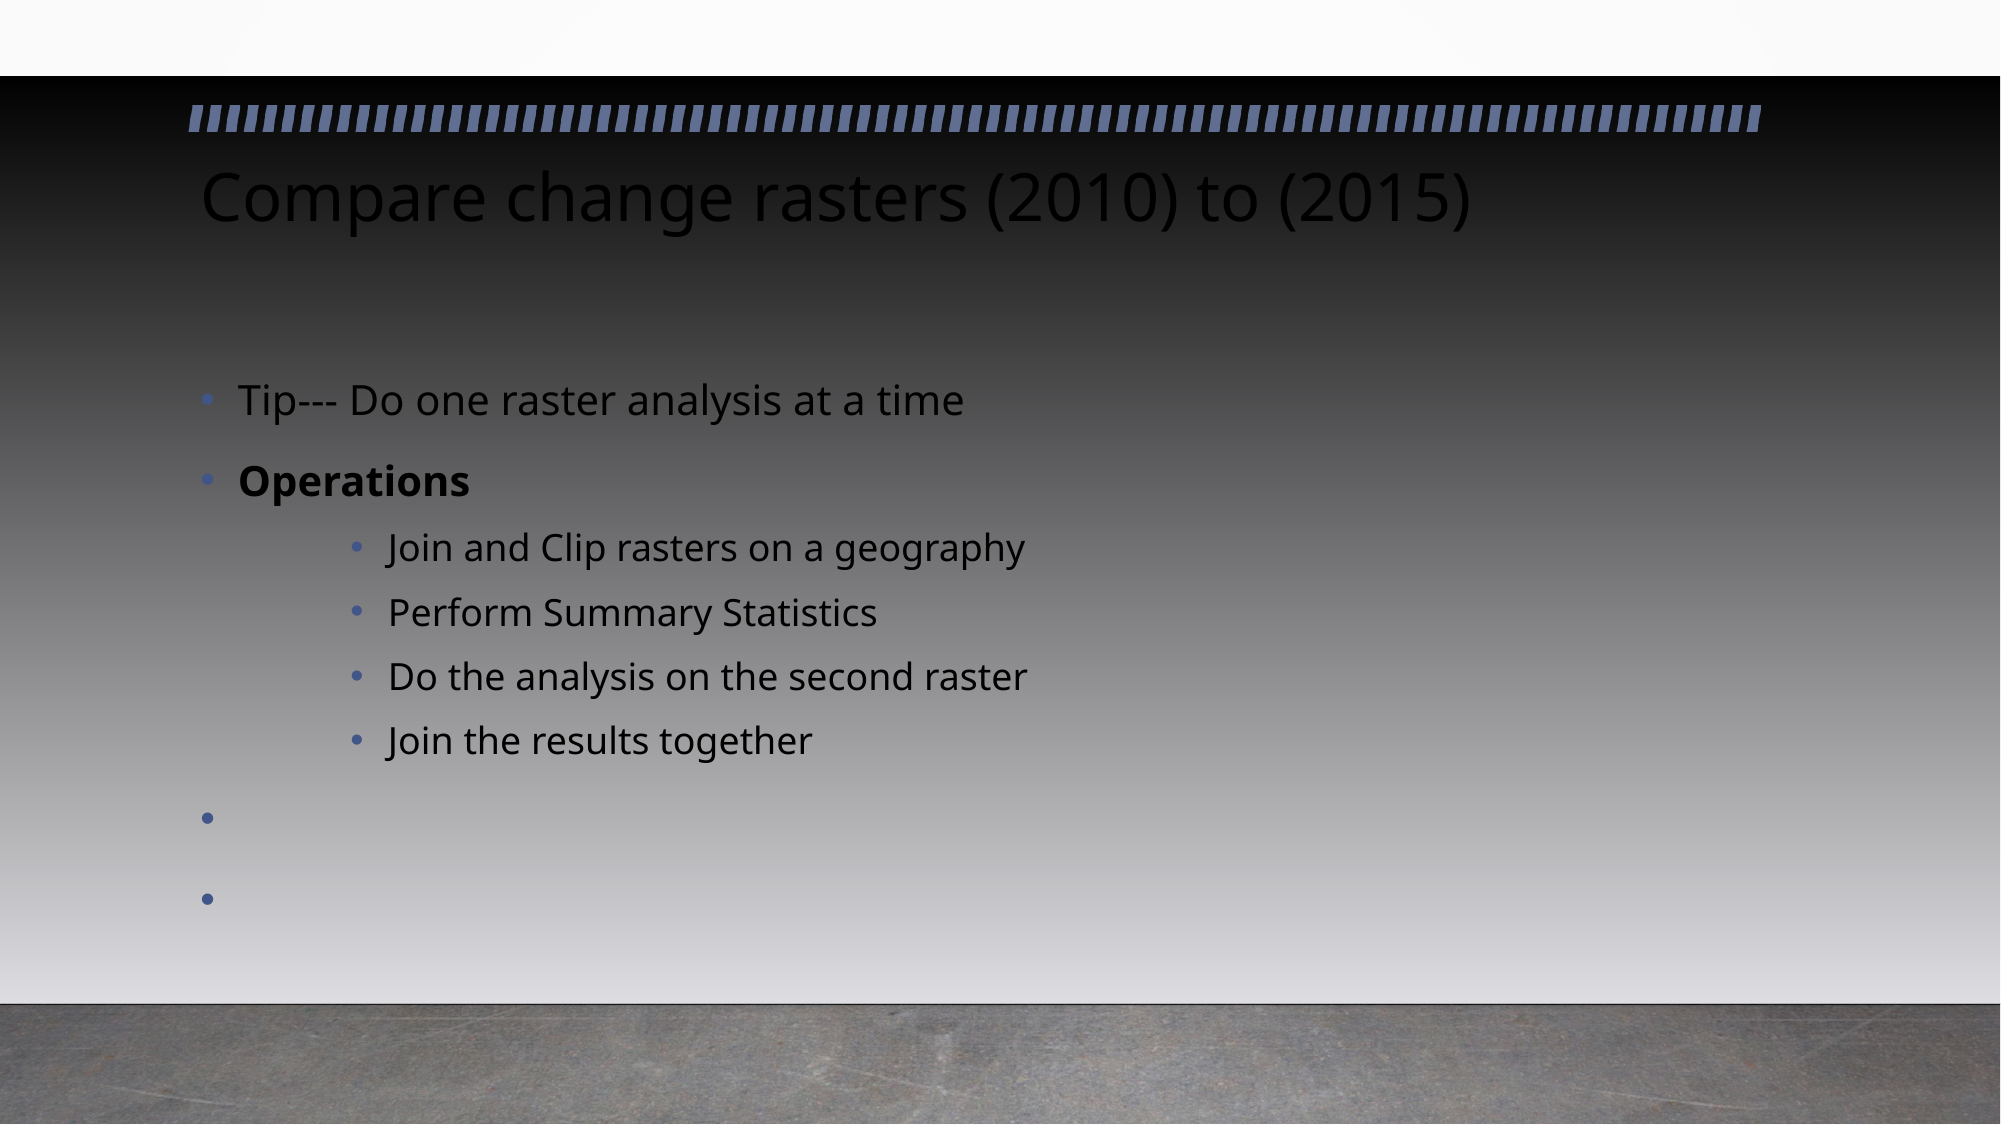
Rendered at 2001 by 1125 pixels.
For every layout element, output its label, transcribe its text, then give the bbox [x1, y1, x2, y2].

title Compare change rasters (2010) to (2015) [185, 156, 1761, 329]
list Tip--- Do one raster analysis at a time Operations Join and Clip rasters on a geography Perform Summary Statistics Do the analysis on the second raster Join the results together [185, 356, 1761, 897]
